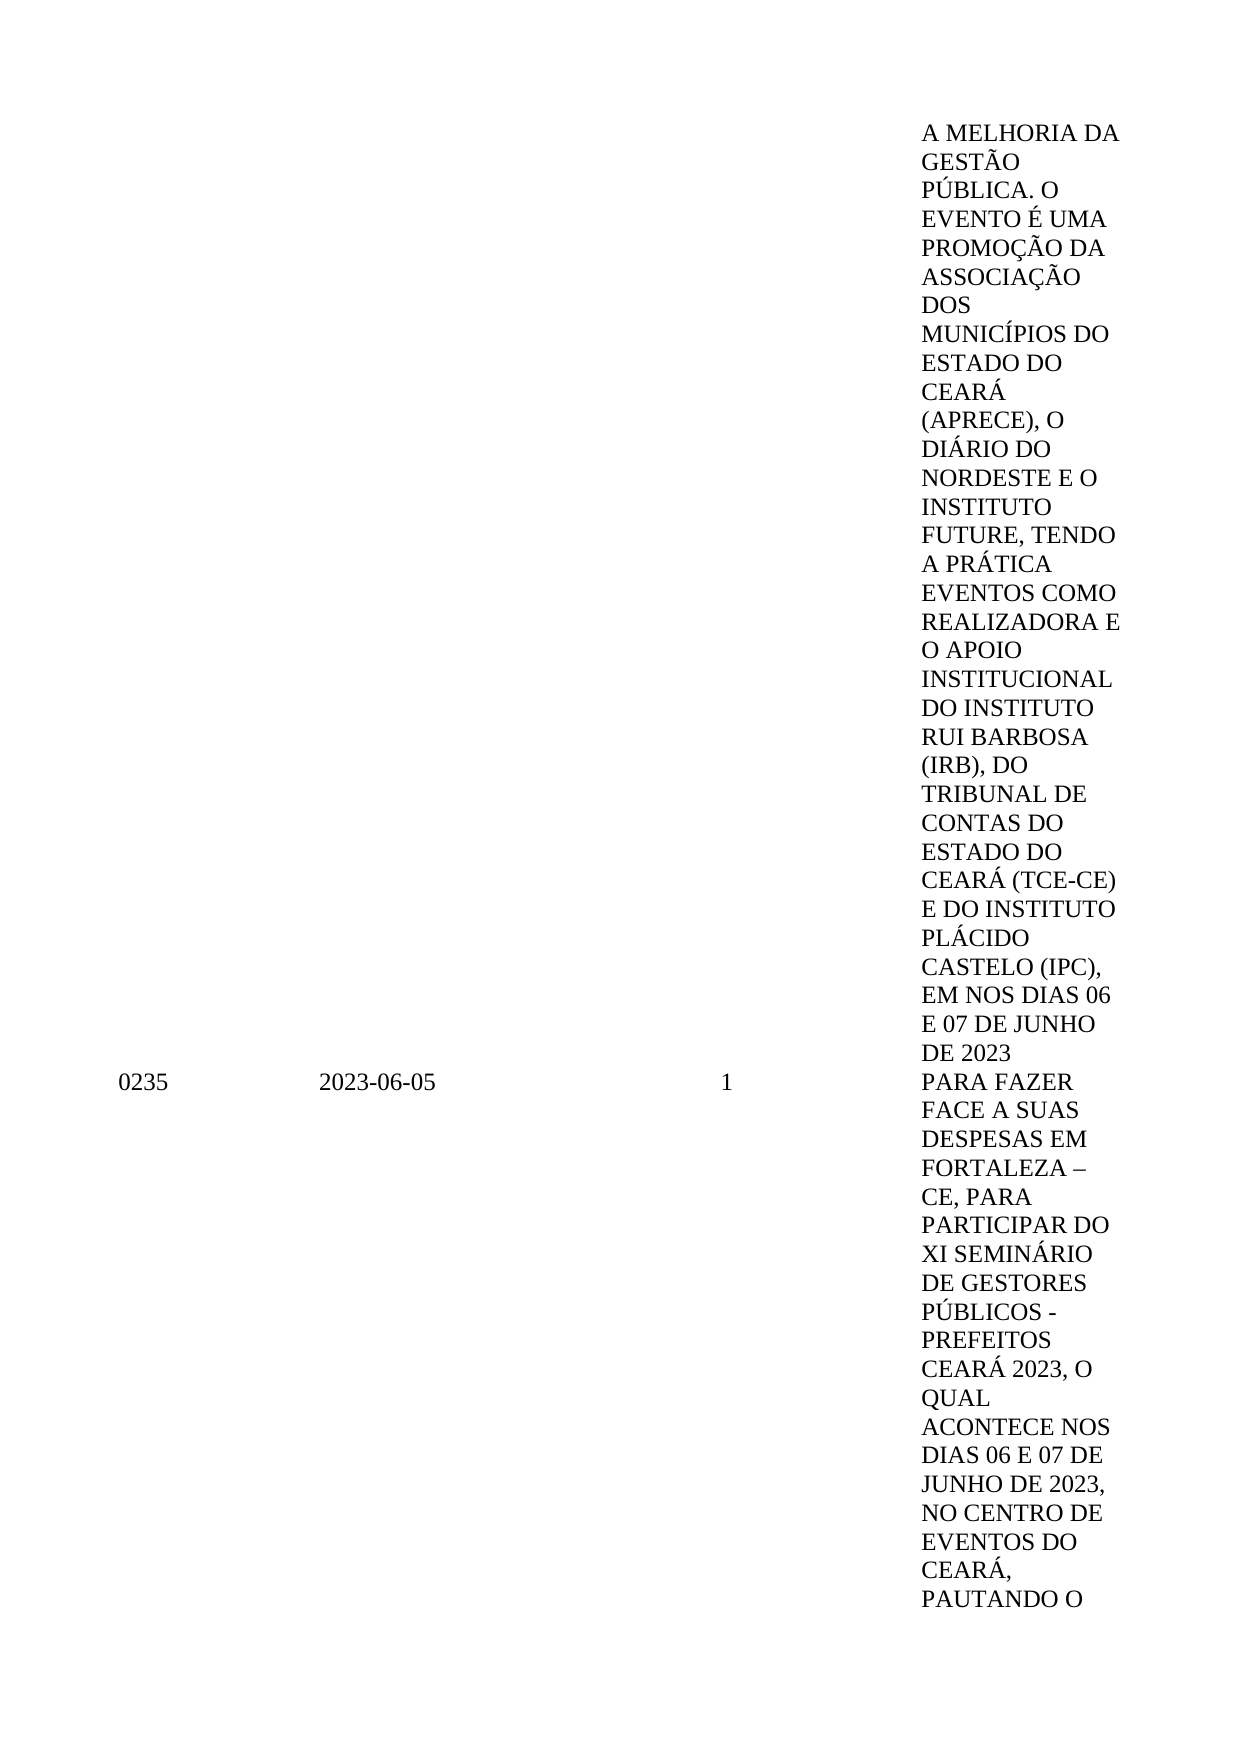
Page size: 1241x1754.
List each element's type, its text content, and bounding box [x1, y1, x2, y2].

table_cell [319, 118, 519, 1067]
table_cell [520, 118, 720, 1067]
table_cell 0235 [118, 1067, 319, 1613]
table_cell [720, 118, 921, 1067]
table_cell A MELHORIA DA GESTÃO PÚBLICA. O EVENTO É UMA PROMOÇÃO DA ASSOCIAÇÃO DOS MUNICÍPIOS DO ESTADO DO CEARÁ (APRECE), O DIÁRIO DO NORDESTE E O INSTITUTO FUTURE, TENDO A PRÁTICA EVENTOS COMO REALIZADORA E O APOIO INSTITUCIONAL DO INSTITUTO RUI BARBOSA (IRB), DO TRIBUNAL DE CONTAS DO ESTADO DO CEARÁ (TCE-CE) E DO INSTITUTO PLÁCIDO CASTELO (IPC), EM NOS DIAS 06 E 07 DE JUNHO DE 2023 [921, 118, 1122, 1067]
table_cell 1 [720, 1067, 921, 1613]
table_cell [118, 118, 319, 1067]
table_cell 2023-06-05 [319, 1067, 519, 1613]
table_cell PARA FAZER FACE A SUAS DESPESAS EM FORTALEZA –CE, PARA PARTICIPAR DO XI SEMINÁRIO DE GESTORES PÚBLICOS - PREFEITOS CEARÁ 2023, O QUAL ACONTECE NOS DIAS 06 E 07 DE JUNHO DE 2023, NO CENTRO DE EVENTOS DO CEARÁ, PAUTANDO O [921, 1067, 1122, 1613]
table_cell [520, 1067, 720, 1613]
